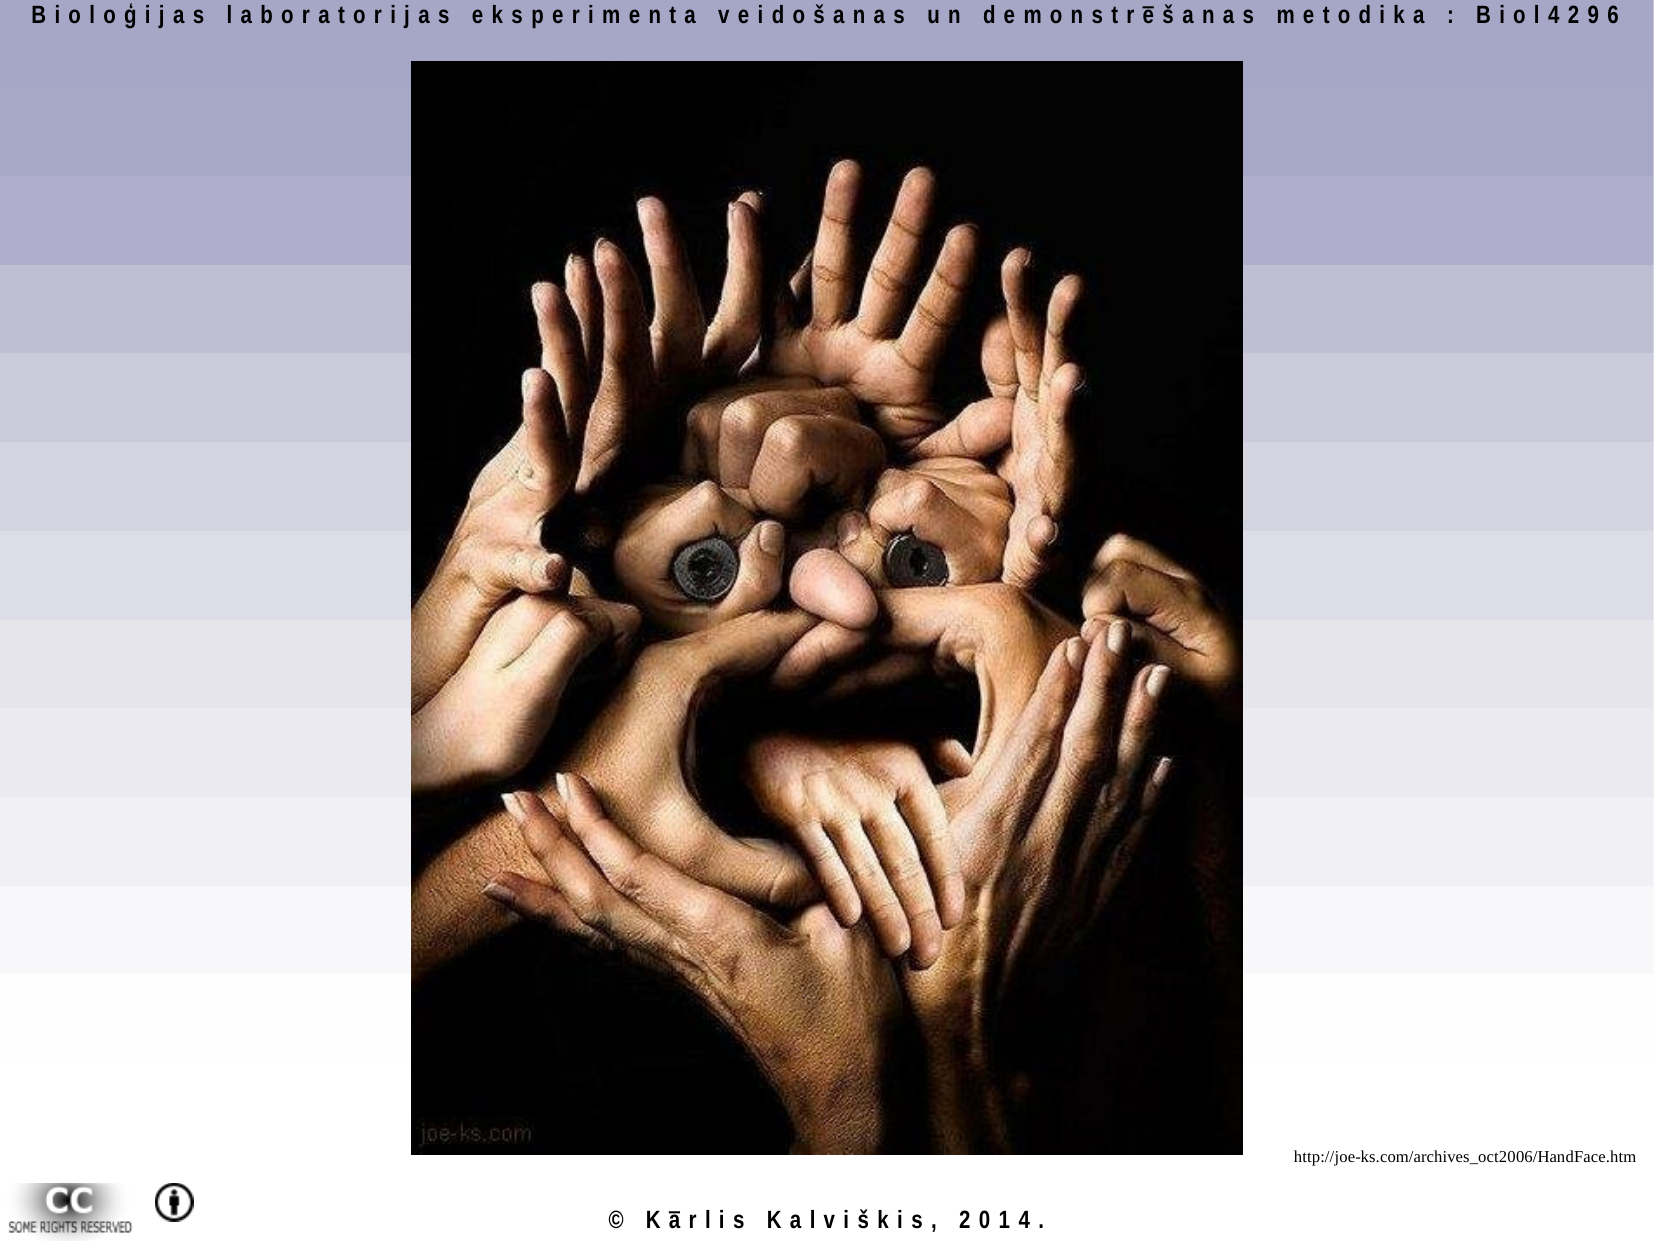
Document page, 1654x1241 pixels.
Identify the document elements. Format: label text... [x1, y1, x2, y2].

text_box http://joe-ks.com/archives_oct2006/HandFace.htm [1293, 1147, 1654, 1203]
picture [0, 0, 1654, 1241]
